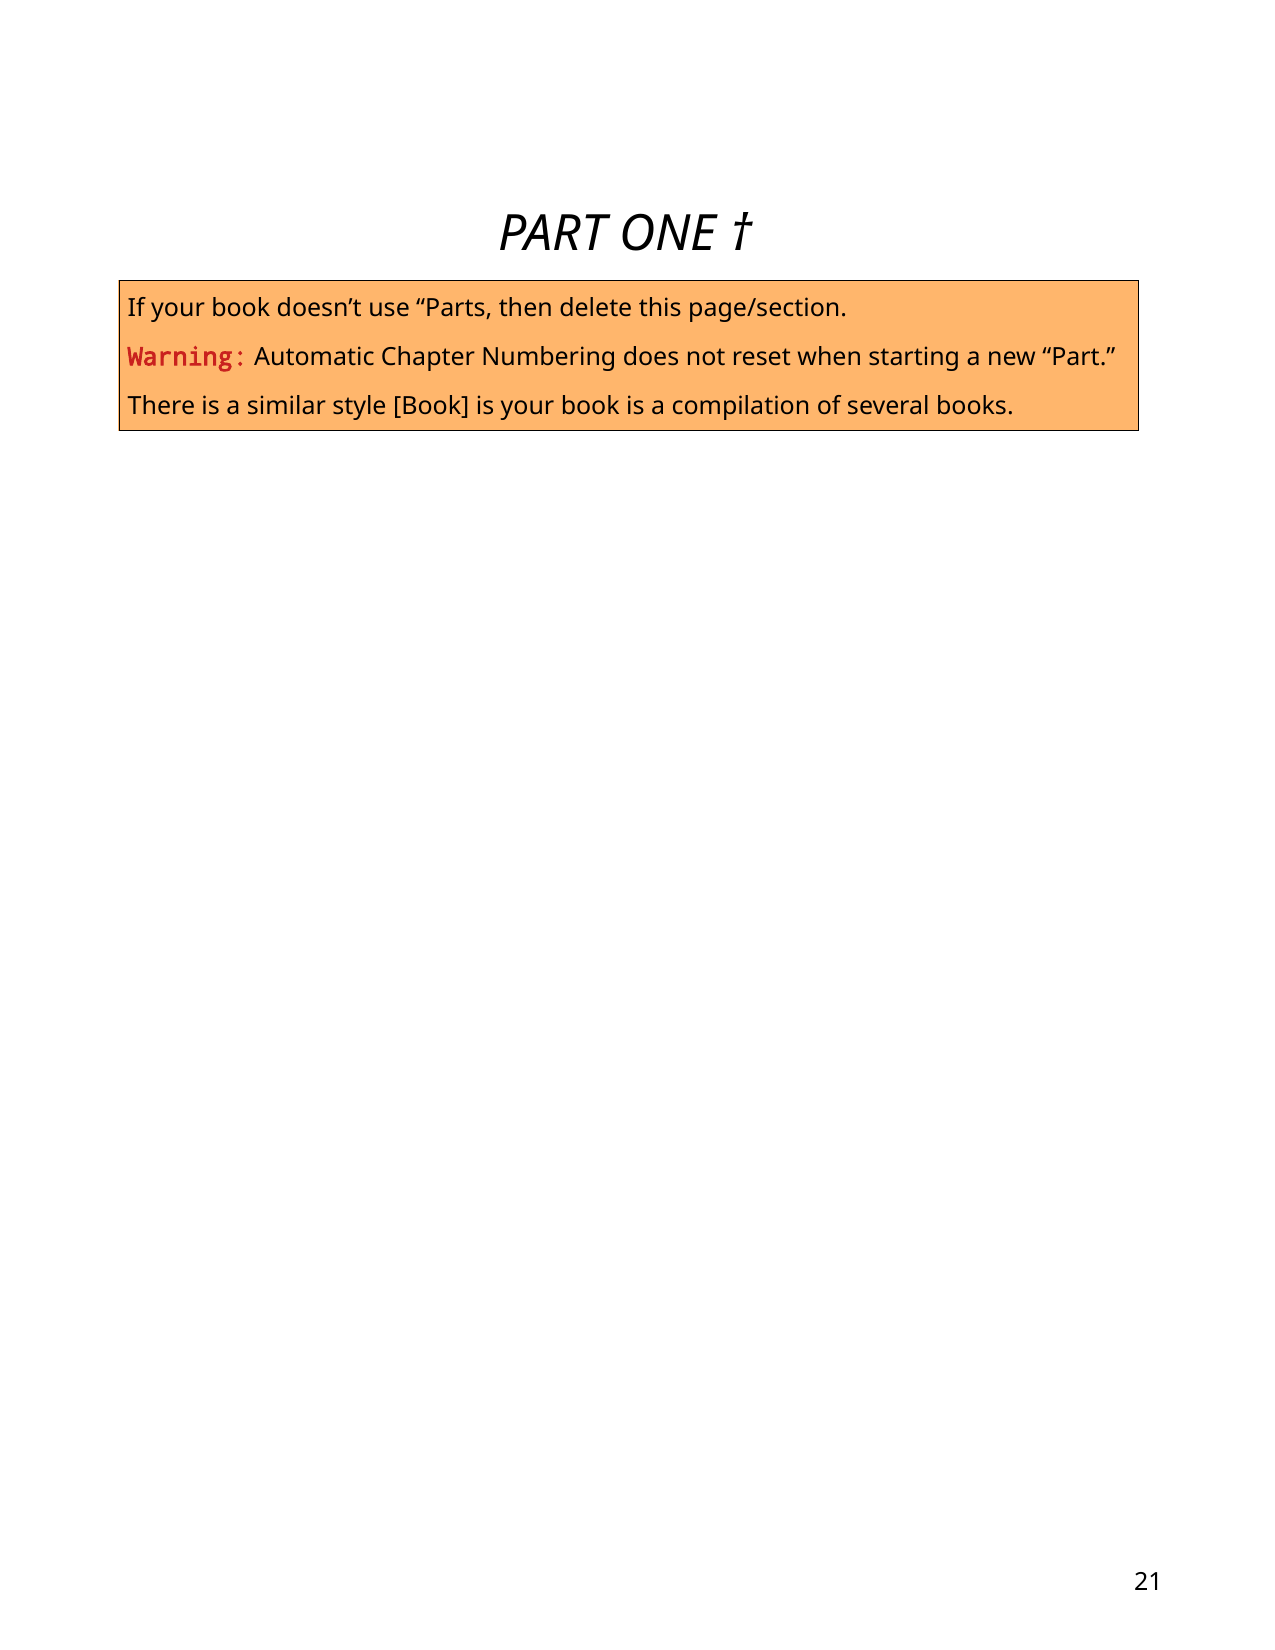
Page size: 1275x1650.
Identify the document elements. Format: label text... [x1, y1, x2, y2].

text If your book doesn’t use “Parts, then delete this page/section. [120, 281, 1138, 323]
text Warning: Automatic Chapter Numbering does not reset when starting a new “Part.” [120, 329, 1138, 372]
text There is a similar style [Book] is your book is a compilation of several books. [120, 378, 1138, 430]
subtitle Part One † [94, 194, 1162, 268]
